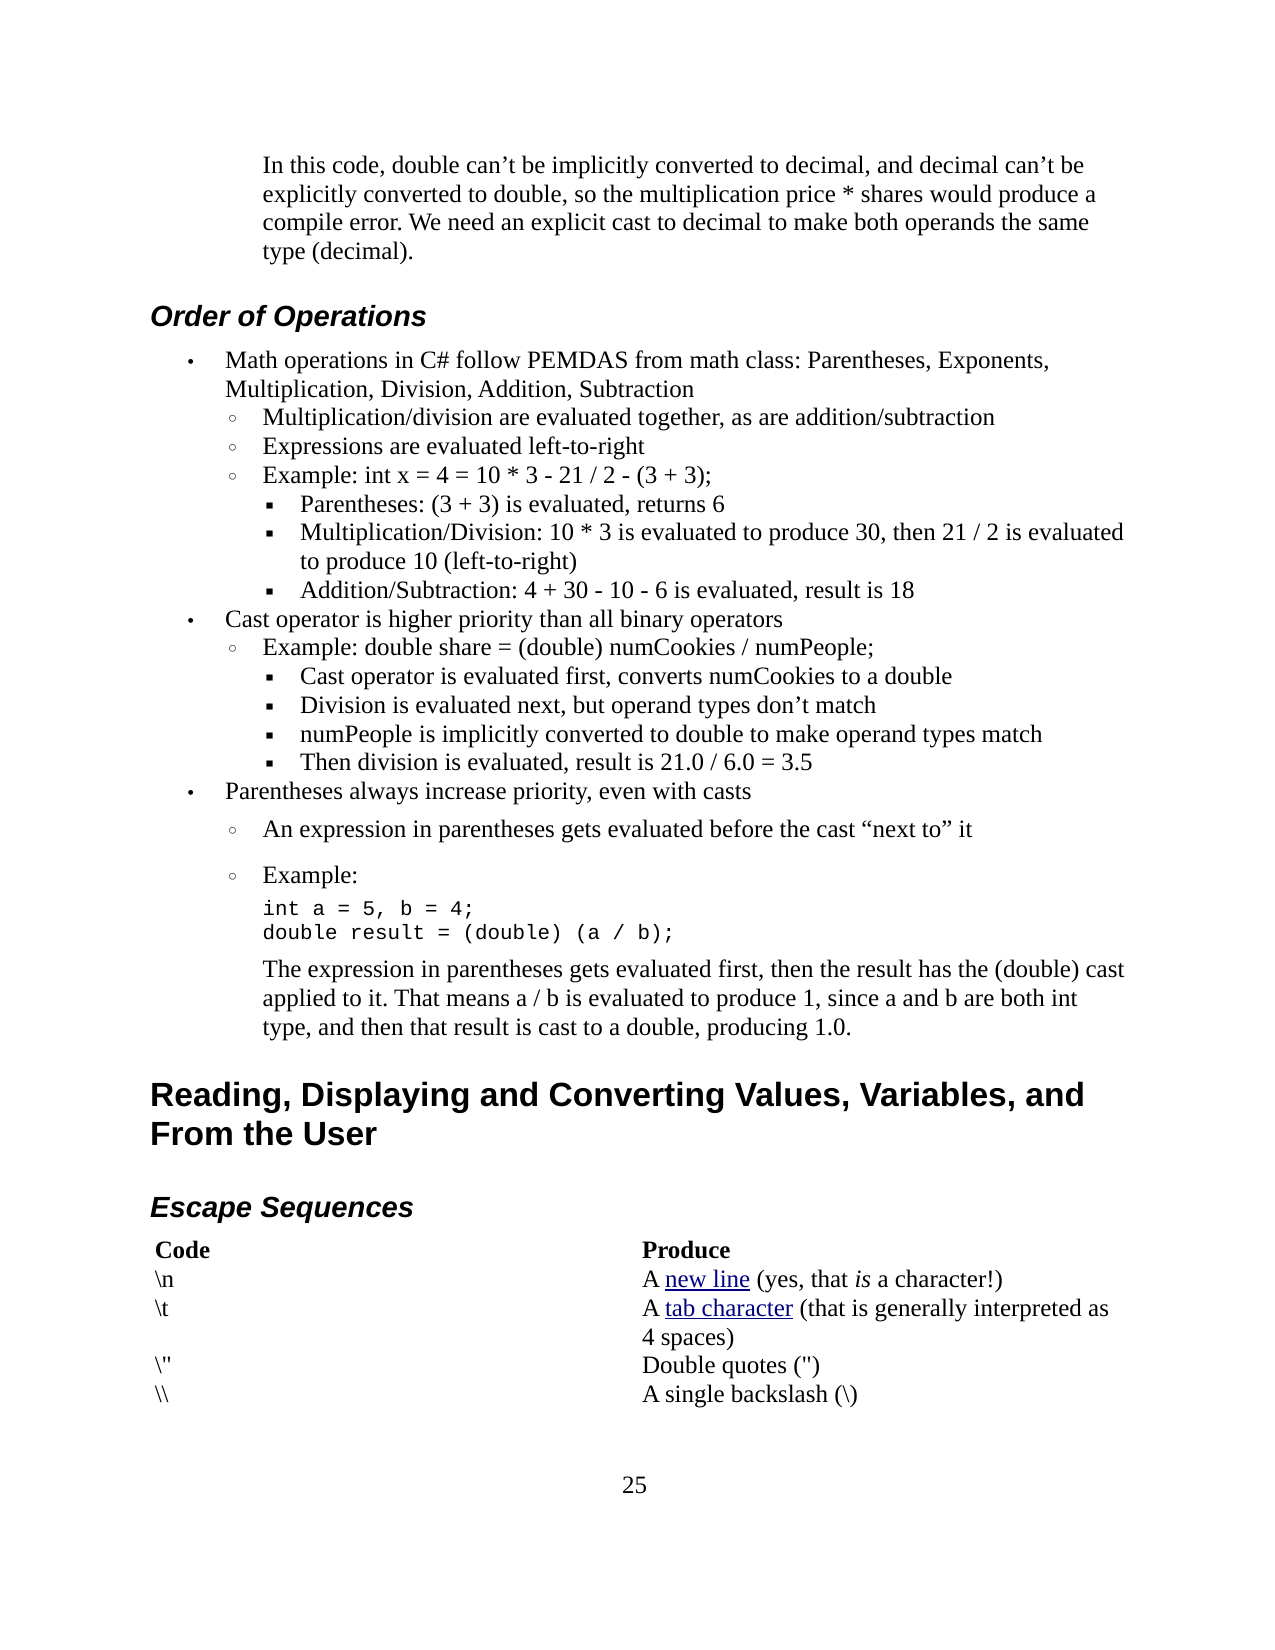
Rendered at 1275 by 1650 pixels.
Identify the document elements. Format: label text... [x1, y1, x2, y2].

list numPeople is implicitly converted to double to make operand types match [262, 719, 1125, 747]
table_cell A tab character (that is generally interpreted as 4 spaces) [638, 1293, 1125, 1351]
table_cell \n [150, 1264, 637, 1293]
list int a = 5, b = 4; [225, 898, 1125, 922]
list Example: [225, 861, 1125, 889]
list Multiplication/Division: 10 * 3 is evaluated to produce 30, then 21 / 2 is evaluated to produce 10 (left-to-right) [262, 517, 1125, 575]
list Expressions are evaluated left-to-right [225, 431, 1125, 460]
list In this code, double can’t be implicitly converted to decimal, and decimal can’t be explicitly converted to double, so the multiplication price * shares would produce a compile error. We need an explicit cast to decimal to make both operands the same type (decimal). [225, 150, 1125, 265]
list Division is evaluated next, but operand types don’t match [262, 690, 1125, 719]
table_cell A single backslash (\) [638, 1379, 1125, 1408]
table_cell \" [150, 1351, 637, 1379]
list Addition/Subtraction: 4 + 30 - 10 - 6 is evaluated, result is 18 [262, 575, 1125, 604]
table_header Code [150, 1236, 637, 1264]
table_cell \t [150, 1293, 637, 1351]
subtitle Escape Sequences [150, 1189, 1125, 1223]
table_cell \\ [150, 1379, 637, 1408]
table_cell A new line (yes, that is a character!) [638, 1264, 1125, 1293]
list Parentheses always increase priority, even with casts [187, 776, 1125, 805]
list Then division is evaluated, result is 21.0 / 6.0 = 3.5 [262, 747, 1125, 776]
list Example: int x = 4 = 10 * 3 - 21 / 2 - (3 + 3); [225, 460, 1125, 489]
list Cast operator is evaluated first, converts numCookies to a double [262, 661, 1125, 690]
subtitle Reading, Displaying and Converting Values, Variables, and From the User [150, 1075, 1125, 1152]
list Cast operator is higher priority than all binary operators [187, 604, 1125, 632]
list Multiplication/division are evaluated together, as are addition/subtraction [225, 402, 1125, 431]
subtitle Order of Operations [150, 299, 1125, 332]
list An expression in parentheses gets evaluated before the cast “next to” it [225, 814, 1125, 843]
list The expression in parentheses gets evaluated first, then the result has the (double) cast applied to it. That means a / b is evaluated to produce 1, since a and b are both int type, and then that result is cast to a double, producing 1.0. [225, 954, 1125, 1041]
list Parentheses: (3 + 3) is evaluated, returns 6 [262, 489, 1125, 517]
list Example: double share = (double) numCookies / numPeople; [225, 632, 1125, 661]
table_header Produce [638, 1236, 1125, 1264]
table_cell Double quotes (") [638, 1351, 1125, 1379]
list double result = (double) (a / b); [225, 922, 1125, 946]
list Math operations in C# follow PEMDAS from math class: Parentheses, Exponents, Multiplication, Division, Addition, Subtraction [187, 345, 1125, 402]
